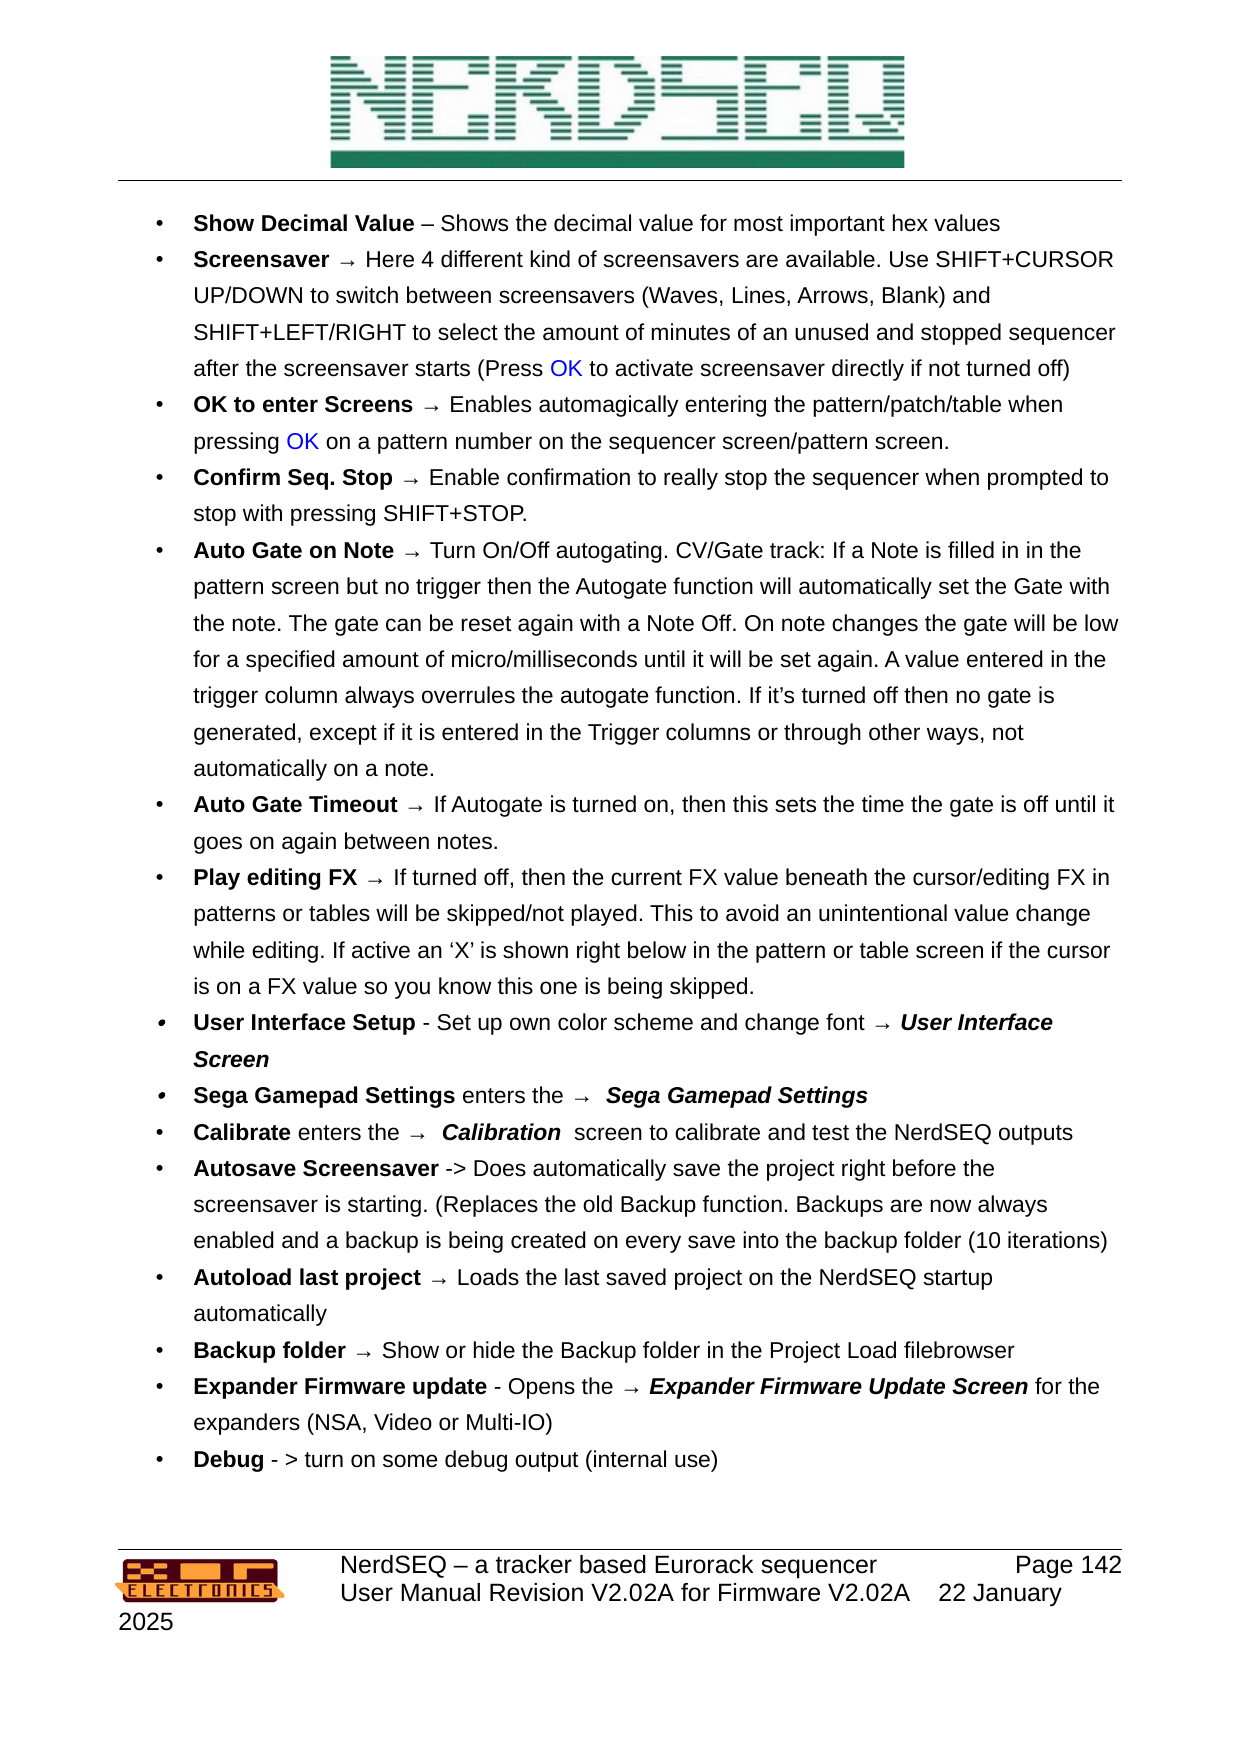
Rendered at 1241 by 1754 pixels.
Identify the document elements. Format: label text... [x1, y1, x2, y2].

list Autosave Screensaver -> Does automatically save the project right before the screensaver is starting. (Replaces the old Backup function. Backups are now always enabled and a backup is being created on every save into the backup folder (10 iterations) [156, 1155, 1122, 1254]
list Play editing FX → If turned off, then the current FX value beneath the cursor/editing FX in patterns or tables will be skipped/not played. This to avoid an unintentional value change while editing. If active an ‘X’ is shown right below in the pattern or table screen if the cursor is on a FX value so you know this one is being skipped. [156, 864, 1122, 999]
list Autoload last project → Loads the last saved project on the NerdSEQ startup automatically [156, 1264, 1122, 1327]
list Auto Gate on Note → Turn On/Off autogating. CV/Gate track: If a Note is filled in in the pattern screen but no trigger then the Autogate function will automatically set the Gate with the note. The gate can be reset again with a Note Off. On note changes the gate will be low for a specified amount of micro/milliseconds until it will be set again. A value entered in the trigger column always overrules the autogate function. If it’s turned off then no gate is generated, except if it is entered in the Trigger columns or through other ways, not automatically on a note. [156, 537, 1122, 781]
list OK to enter Screens → Enables automagically entering the pattern/patch/table when pressing OK on a pattern number on the sequencer screen/pattern screen. [156, 391, 1122, 454]
list Sega Gamepad Settings enters the → Sega Gamepad Settings [156, 1082, 1122, 1108]
list Show Decimal Value – Shows the decimal value for most important hex values [156, 209, 1122, 236]
list Debug - > turn on some debug output (internal use) [156, 1446, 1122, 1472]
list Calibrate enters the → Calibration screen to calibrate and test the NerdSEQ outputs [156, 1118, 1122, 1145]
list Expander Firmware update - Opens the → Expander Firmware Update Screen for the expanders (NSA, Video or Multi-IO) [156, 1373, 1122, 1436]
picture [115, 1555, 285, 1605]
list Screensaver → Here 4 different kind of screensavers are available. Use SHIFT+CURSOR UP/DOWN to switch between screensavers (Waves, Lines, Arrows, Blank) and SHIFT+LEFT/RIGHT to select the amount of minutes of an unused and stopped sequencer after the screensaver starts (Press OK to activate screensaver directly if not turned off) [156, 246, 1122, 381]
list User Interface Setup - Set up own color scheme and change font → User Interface Screen [156, 1009, 1122, 1072]
list Auto Gate Timeout → If Autogate is turned on, then this sets the time the gate is off until it goes on again between notes. [156, 791, 1122, 854]
list Backup folder → Show or hide the Backup folder in the Project Load filebrowser [156, 1337, 1122, 1363]
picture [330, 56, 905, 168]
list Confirm Seq. Stop → Enable confirmation to really stop the sequencer when prompted to stop with pressing SHIFT+STOP. [156, 464, 1122, 527]
